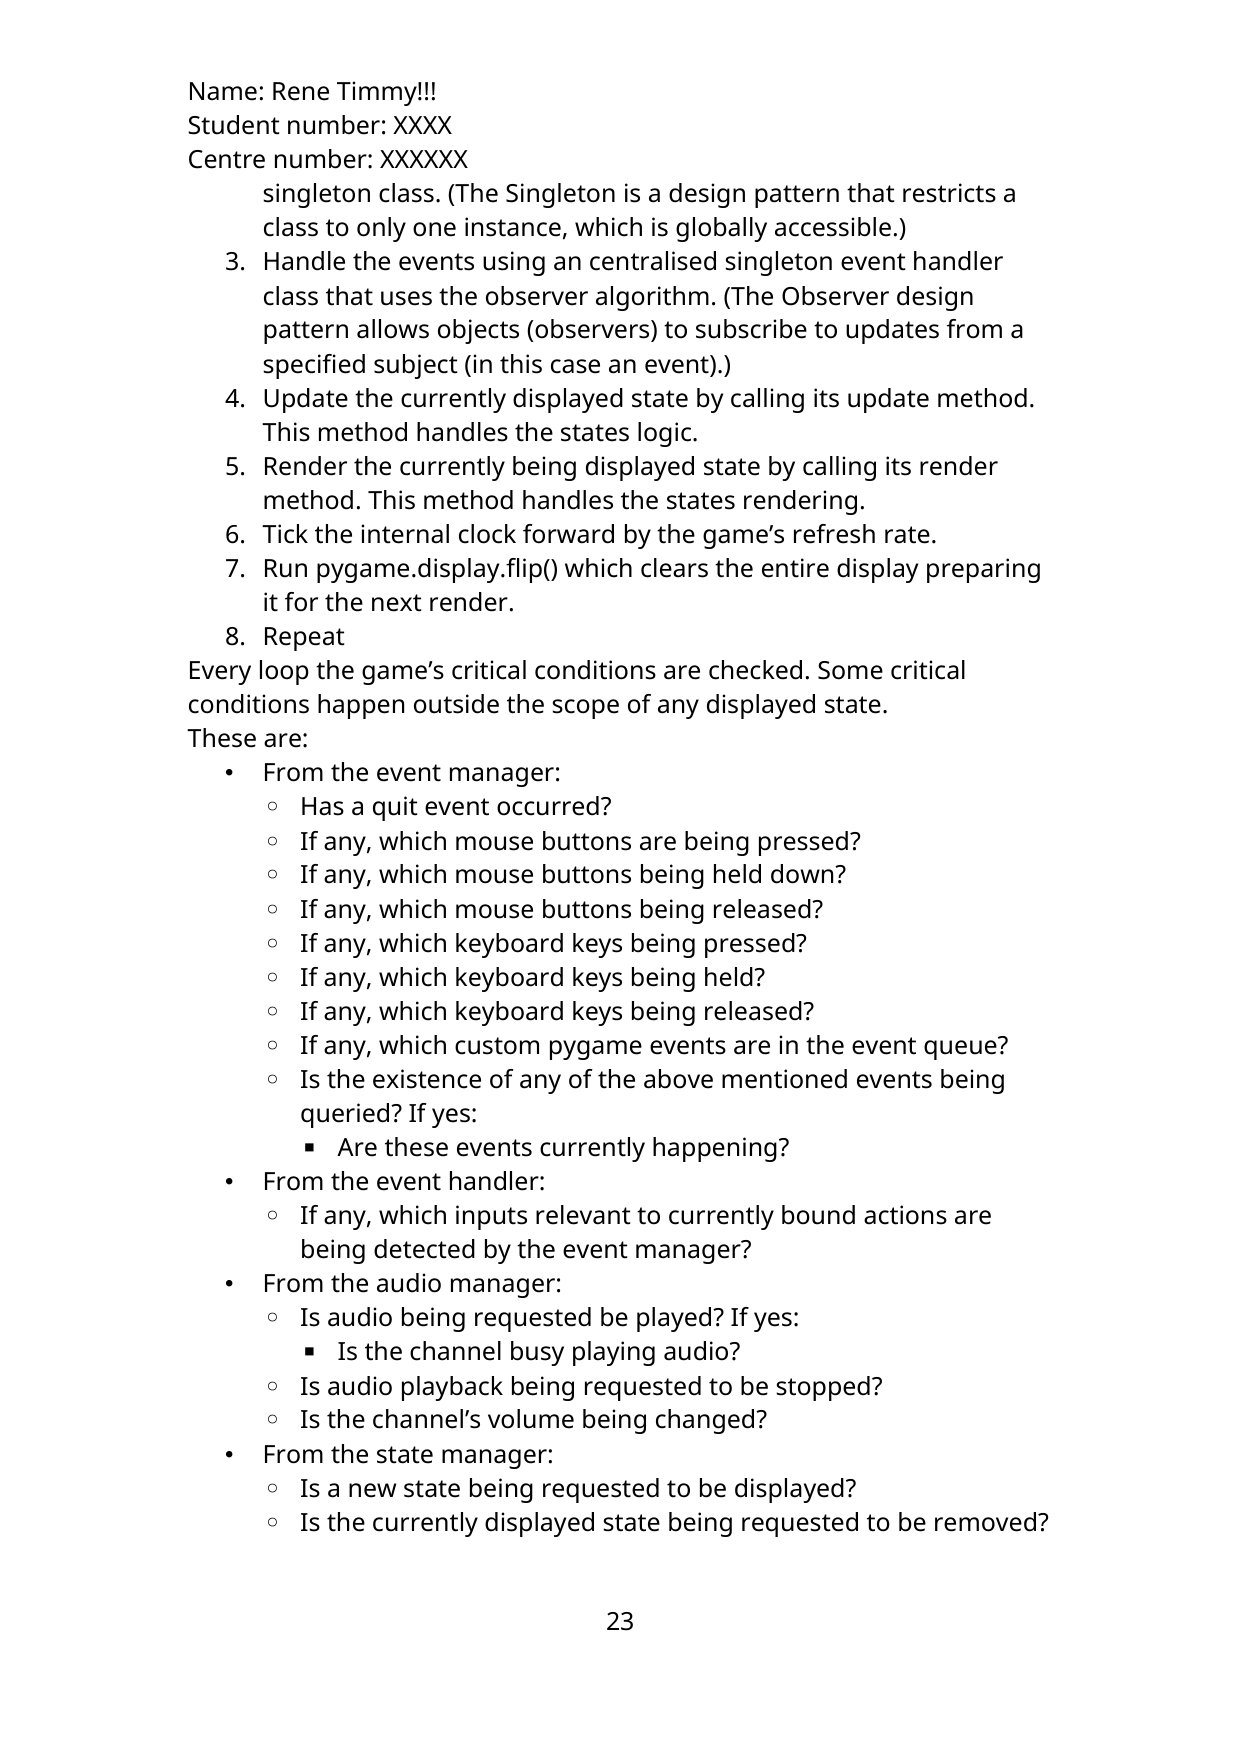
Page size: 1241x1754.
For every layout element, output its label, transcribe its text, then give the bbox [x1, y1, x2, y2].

list If any, which mouse buttons being released? [262, 891, 1053, 925]
list Update the currently displayed state by calling its update method. This method handles the states logic. [225, 380, 1053, 448]
list Is the channel busy playing audio? [300, 1334, 1053, 1368]
list Handle the events using an centralised singleton event handler class that uses the observer algorithm. (The Observer design pattern allows objects (observers) to subscribe to updates from a specified subject (in this case an event).) [225, 244, 1053, 380]
list If any, which keyboard keys being released? [262, 993, 1053, 1027]
list Tick the internal clock forward by the game’s refresh rate. [225, 517, 1053, 551]
text These are: [187, 721, 1053, 755]
list Run pygame.display.flip() which clears the entire display preparing it for the next render. [225, 551, 1053, 619]
list If any, which mouse buttons are being pressed? [262, 823, 1053, 857]
text Every loop the game’s critical conditions are checked. Some critical conditions happen outside the scope of any displayed state. [187, 653, 1053, 721]
list Is the currently displayed state being requested to be removed? [262, 1504, 1053, 1538]
list singleton class. (The Singleton is a design pattern that restricts a class to only one instance, which is globally accessible.) [225, 176, 1053, 244]
list Repeat [225, 619, 1053, 653]
list Is the channel’s volume being changed? [262, 1402, 1053, 1436]
list Is audio playback being requested to be stopped? [262, 1368, 1053, 1402]
list Render the currently being displayed state by calling its render method. This method handles the states rendering. [225, 448, 1053, 517]
list Is a new state being requested to be displayed? [262, 1470, 1053, 1504]
list If any, which keyboard keys being held? [262, 959, 1053, 993]
list If any, which custom pygame events are in the event queue? [262, 1027, 1053, 1062]
list If any, which mouse buttons being held down? [262, 857, 1053, 891]
list From the state manager: [225, 1436, 1053, 1470]
list If any, which keyboard keys being pressed? [262, 925, 1053, 959]
list Is the existence of any of the above mentioned events being queried? If yes: [262, 1062, 1053, 1130]
list Has a quit event occurred? [262, 789, 1053, 823]
list If any, which inputs relevant to currently bound actions are being detected by the event manager? [262, 1198, 1053, 1266]
list From the audio manager: [225, 1266, 1053, 1300]
list From the event manager: [225, 755, 1053, 789]
list Is audio being requested be played? If yes: [262, 1300, 1053, 1334]
list Are these events currently happening? [300, 1130, 1053, 1164]
list From the event handler: [225, 1164, 1053, 1198]
